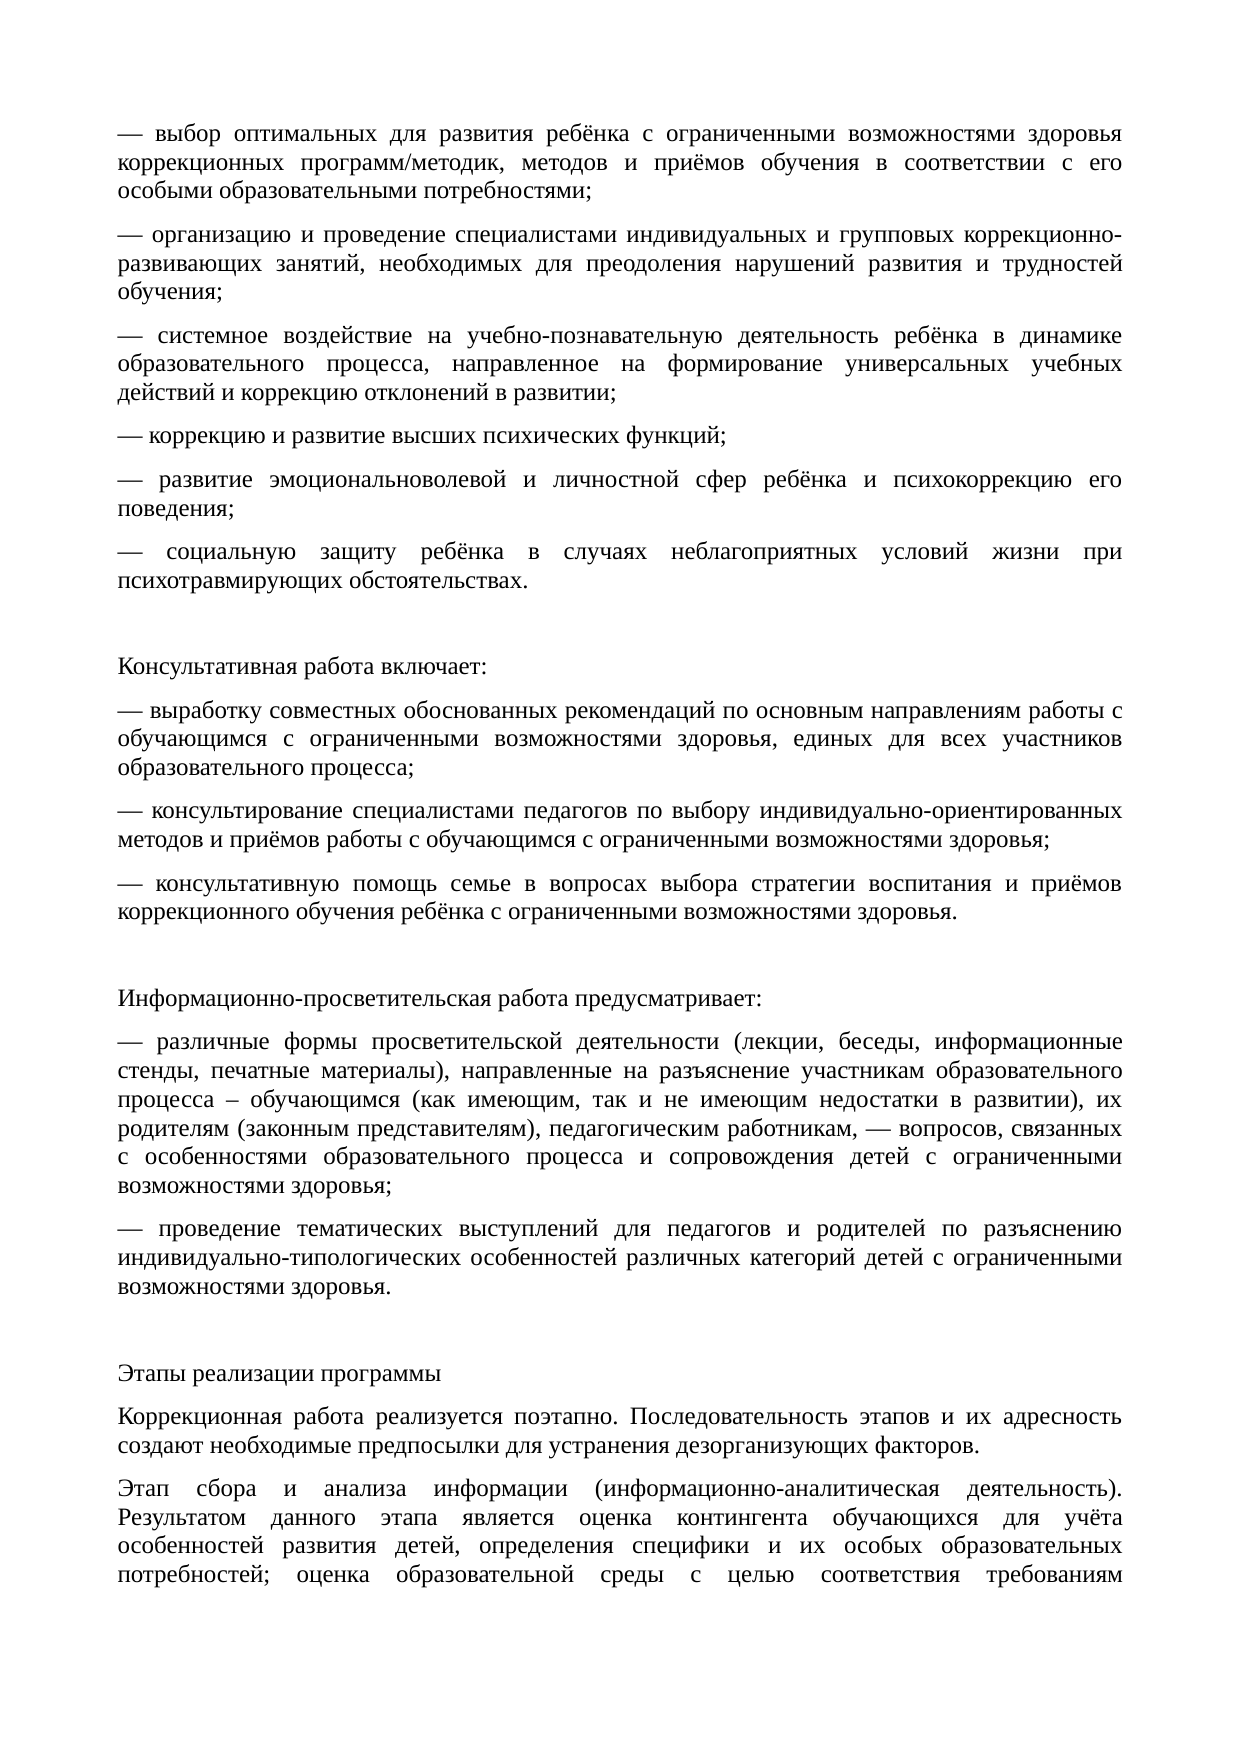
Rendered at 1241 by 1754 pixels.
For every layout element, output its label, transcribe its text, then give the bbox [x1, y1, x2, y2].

text Этап сбора и анализа информации (информационно-аналитическая деятельность). Результатом данного этапа является оценка контингента обучающихся для учёта особенностей развития детей, определения специфики и их особых образовательных потребностей; оценка образовательной среды с целью соответствия требованиям [117, 1473, 1123, 1588]
text — проведение тематических выступлений для педагогов и родителей по разъяснению индивидуально-типологических особенностей различных категорий детей с ограниченными возможностями здоровья. [117, 1213, 1123, 1300]
text — консультативную помощь семье в вопросах выбора стратегии воспитания и приёмов коррекционного обучения ребёнка с ограниченными возможностями здоровья. [117, 868, 1123, 925]
text Информационно-просветительская работа предусматривает: [117, 983, 1123, 1012]
text — выработку совместных обоснованных рекомендаций по основным направлениям работы с обучающимся с ограниченными возможностями здоровья, единых для всех участников образовательного процесса; [117, 695, 1123, 781]
text — системное воздействие на учебно-познавательную деятельность ребёнка в динамике образовательного процесса, направленное на формирование универсальных учебных действий и коррекцию отклонений в развитии; [117, 320, 1123, 406]
text Коррекционная работа реализуется поэтапно. Последовательность этапов и их адресность создают необходимые предпосылки для устранения дезорганизующих факторов. [117, 1401, 1123, 1458]
text — коррекцию и развитие высших психических функций; [117, 421, 1123, 449]
text Консультативная работа включает: [117, 651, 1123, 680]
text — развитие эмоциональноволевой и личностной сфер ребёнка и психокоррекцию его поведения; [117, 464, 1123, 521]
text — выбор оптимальных для развития ребёнка с ограниченными возможностями здоровья коррекционных программ/методик, методов и приёмов обучения в соответствии с его особыми образовательными потребностями; [117, 118, 1123, 204]
text — организацию и проведение специалистами индивидуальных и групповых коррекционно-развивающих занятий, необходимых для преодоления нарушений развития и трудностей обучения; [117, 219, 1123, 305]
text Этапы реализации программы [117, 1358, 1123, 1386]
text — различные формы просветительской деятельности (лекции, беседы, информационные стенды, печатные материалы), направленные на разъяснение участникам образовательного процесса – обучающимся (как имеющим, так и не имеющим недостатки в развитии), их родителям (законным представителям), педагогическим работникам, — вопросов, связанных с особенностями образовательного процесса и сопровождения детей с ограниченными возможностями здоровья; [117, 1026, 1123, 1199]
text — социальную защиту ребёнка в случаях неблагоприятных условий жизни при психотравмирующих обстоятельствах. [117, 536, 1123, 593]
text — консультирование специалистами педагогов по выбору индивидуально-ориентированных методов и приёмов работы с обучающимся с ограниченными возможностями здоровья; [117, 796, 1123, 853]
